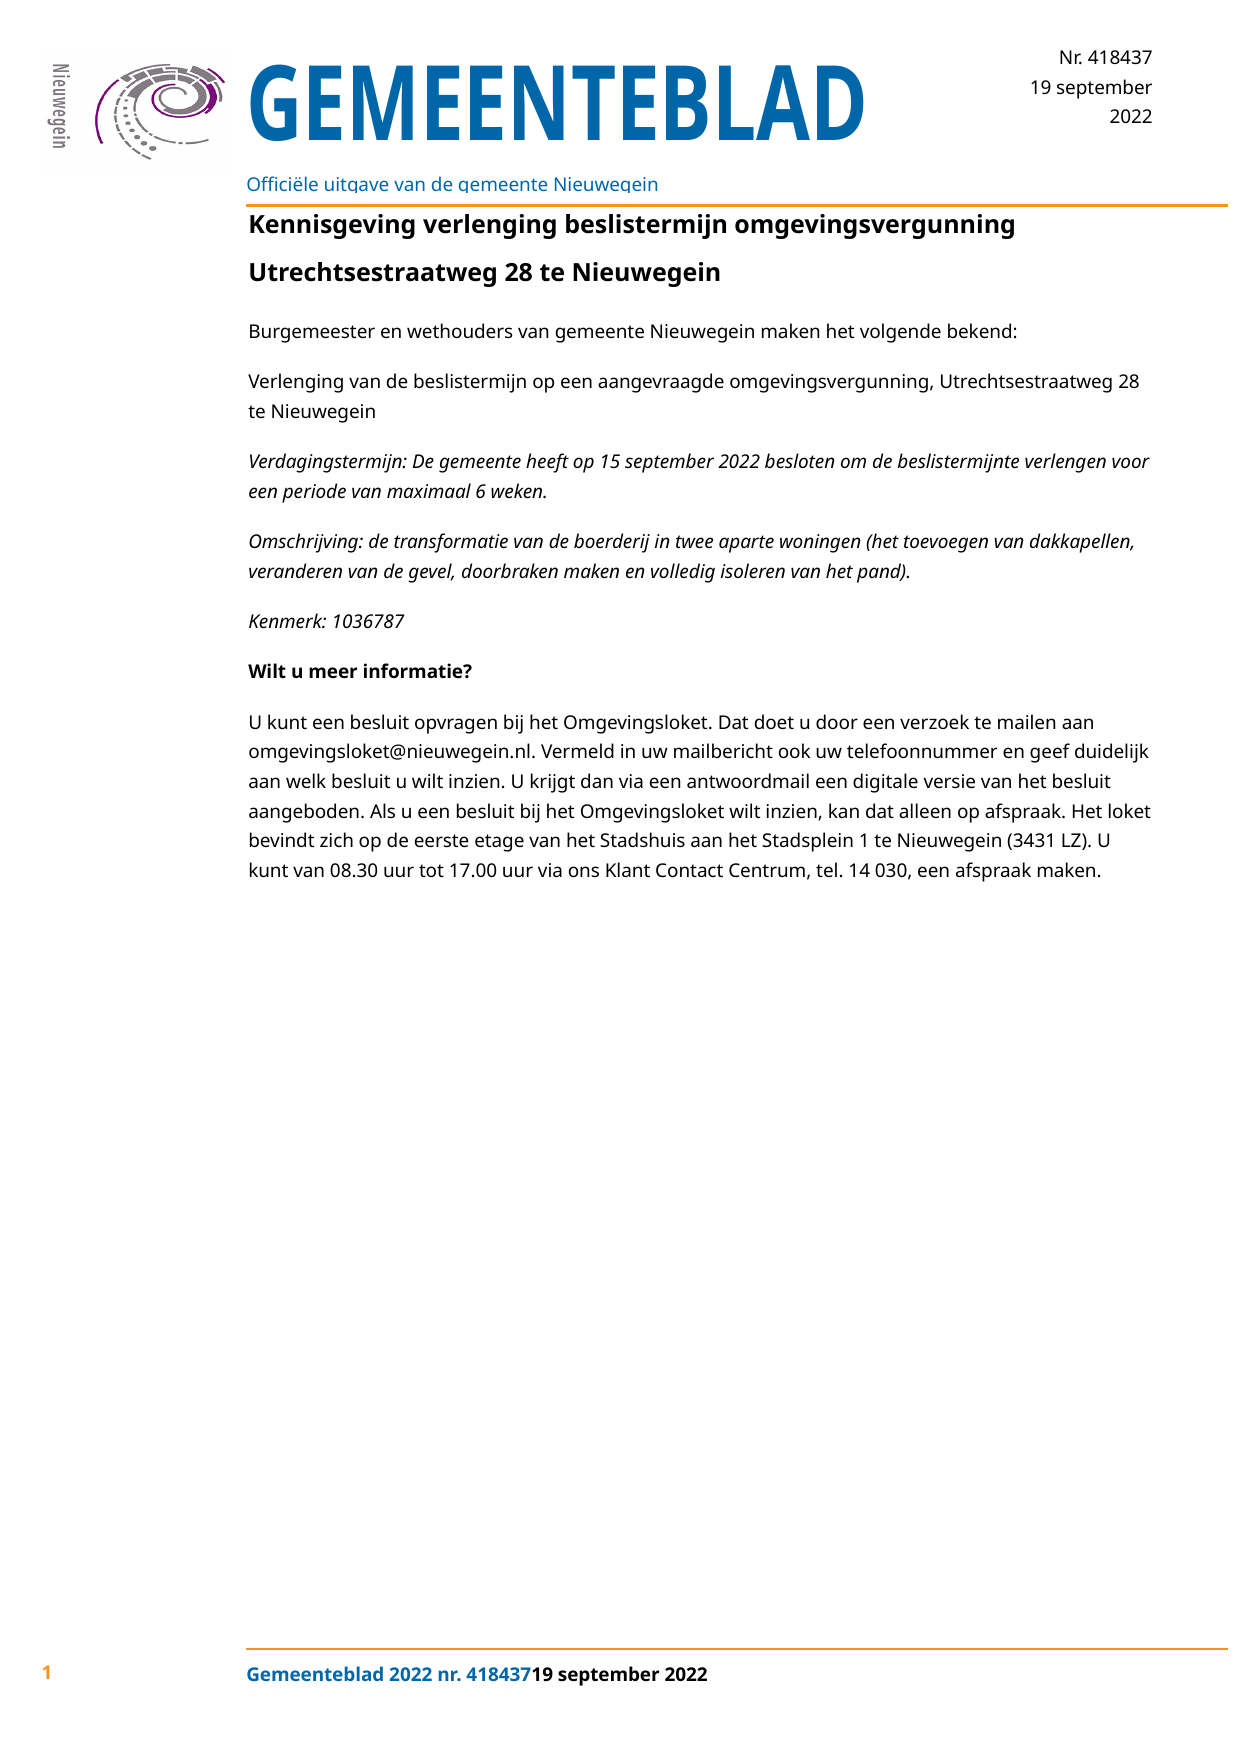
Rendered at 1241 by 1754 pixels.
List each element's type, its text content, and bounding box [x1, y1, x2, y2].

text Kennisgeving verlenging beslistermijn omgevingsvergunning Utrechtsestraatweg 28 te Nieuwegein [248, 207, 1152, 288]
text Verdagingstermijn: De gemeente heeft op 15 september 2022 besloten om de beslistermijnte verlengen voor een periode van maximaal 6 weken. [248, 448, 1152, 504]
text Wilt u meer informatie? [248, 659, 1152, 684]
text Verlenging van de beslistermijn op een aangevraagde omgevingsvergunning, Utrechtsestraatweg 28 te Nieuwegein [248, 368, 1152, 424]
picture [41, 47, 231, 172]
text Omschrijving: de transformatie van de boerderij in twee aparte woningen (het toevoegen van dakkapellen, veranderen van de gevel, doorbraken maken en volledig isoleren van het pand). [248, 528, 1152, 584]
text U kunt een besluit opvragen bij het Omgevingsloket. Dat doet u door een verzoek te mailen aan omgevingsloket@nieuwegein.nl. Vermeld in uw mailbericht ook uw telefoonnummer en geef duidelijk aan welk besluit u wilt inzien. U krijgt dan via een antwoordmail een digitale versie van het besluit aangeboden. Als u een besluit bij het Omgevingsloket wilt inzien, kan dat alleen op afspraak. Het loket bevindt zich op de eerste etage van het Stadshuis aan het Stadsplein 1 te Nieuwegein (3431 LZ). U kunt van 08.30 uur tot 17.00 uur via ons Klant Contact Centrum, tel. 14 030, een afspraak maken. [248, 709, 1152, 883]
text Kenmerk: 1036787 [248, 608, 1152, 634]
text Burgemeester en wethouders van gemeente Nieuwegein maken het volgende bekend: [248, 318, 1152, 344]
